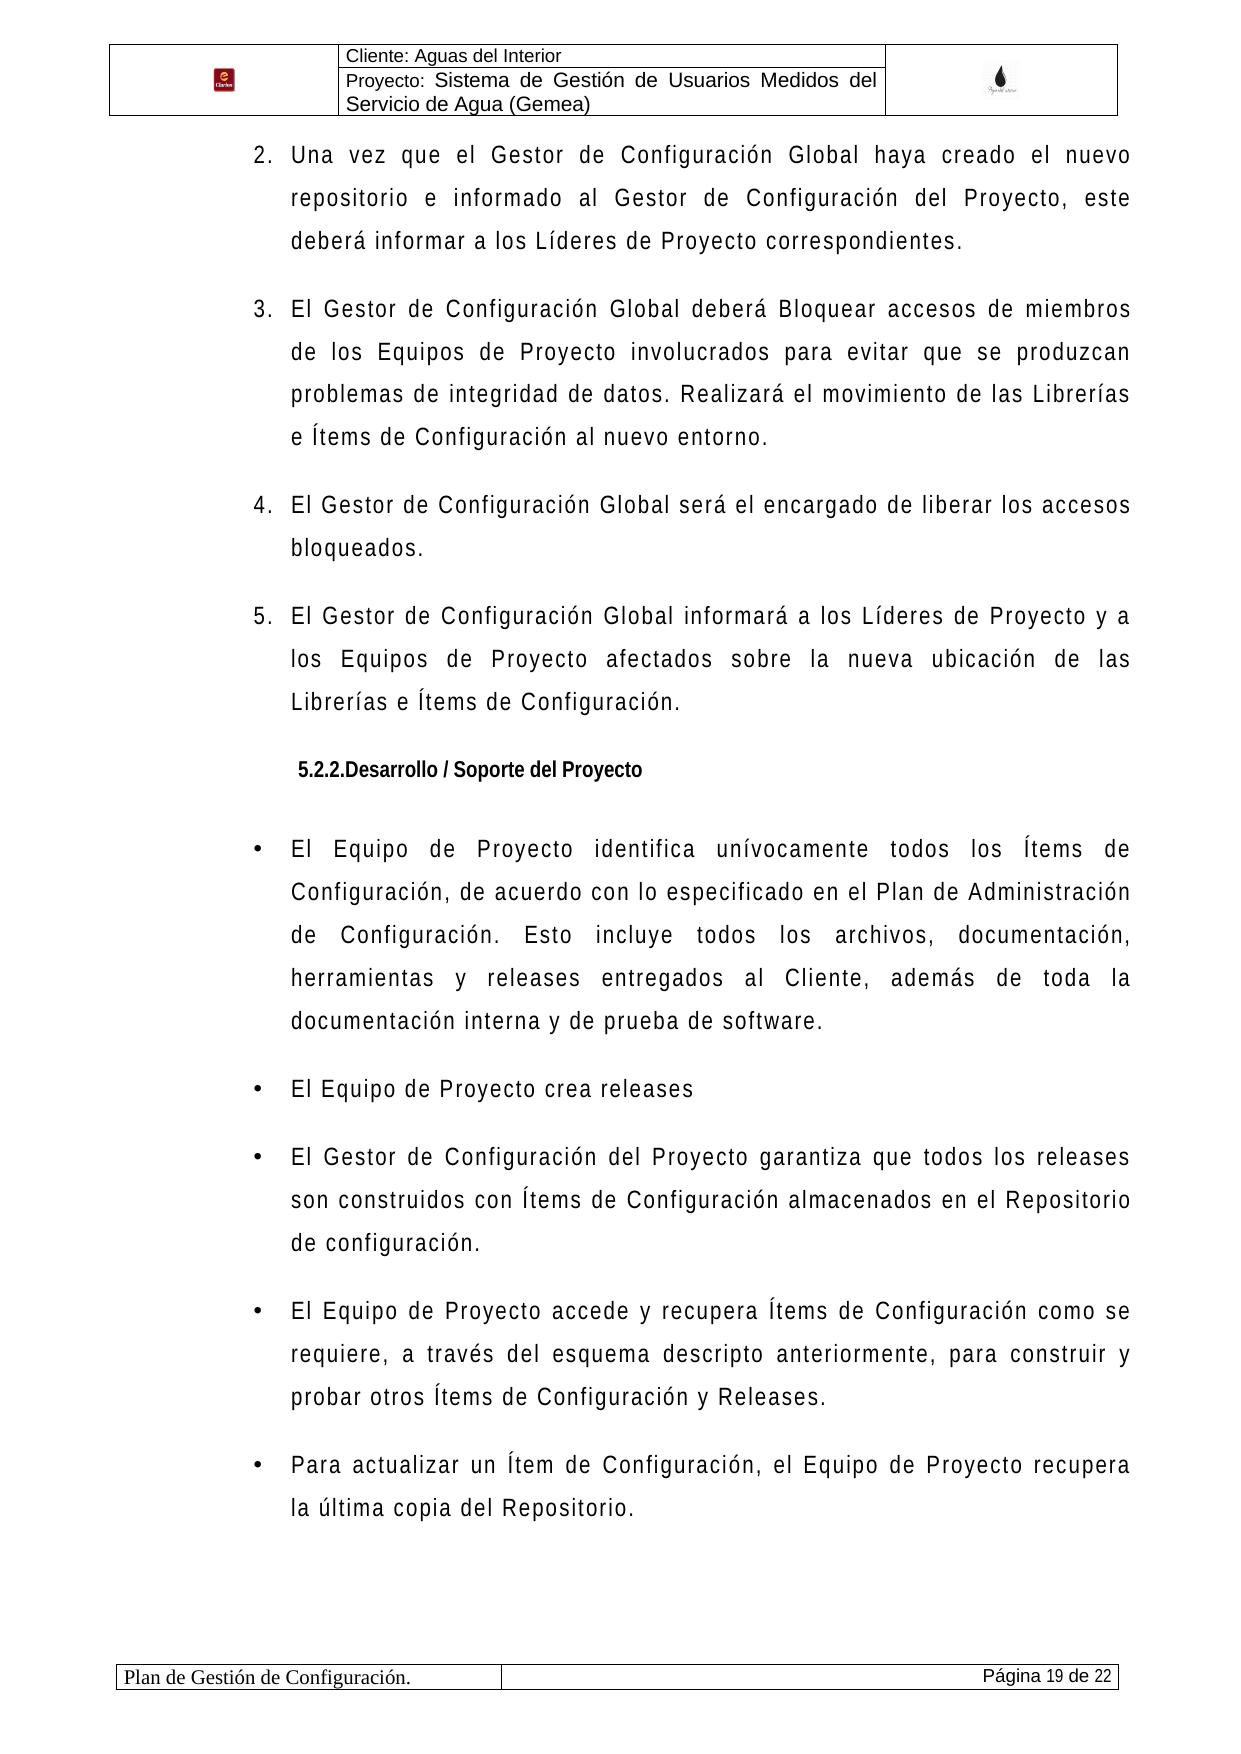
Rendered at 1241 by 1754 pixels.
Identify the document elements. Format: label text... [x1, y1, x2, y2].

picture [207, 67, 241, 93]
list El Equipo de Proyecto crea releases [253, 1074, 1131, 1103]
list El Gestor de Configuración Global será el encargado de liberar los accesos bloqueados. [253, 490, 1131, 562]
list El Equipo de Proyecto identifica unívocamente todos los Ítems de Configuración, de acuerdo con lo especificado en el Plan de Administración de Configuración. Esto incluye todos los archivos, documentación, herramientas y releases entregados al Cliente, además de toda la documentación interna y de prueba de software. [253, 834, 1131, 1034]
list El Gestor de Configuración Global deberá Bloquear accesos de miembros de los Equipos de Proyecto involucrados para evitar que se produzcan problemas de integridad de datos. Realizará el movimiento de las Librerías e Ítems de Configuración al nuevo entorno. [253, 294, 1131, 451]
list Una vez que el Gestor de Configuración Global haya creado el nuevo repositorio e informado al Gestor de Configuración del Proyecto, este deberá informar a los Líderes de Proyecto correspondientes. [253, 140, 1131, 254]
list El Equipo de Proyecto accede y recupera Ítems de Configuración como se requiere, a través del esquema descripto anteriormente, para construir y probar otros Ítems de Configuración y Releases. [253, 1296, 1131, 1411]
list Desarrollo / Soporte del Proyecto [298, 756, 1131, 783]
list Para actualizar un Ítem de Configuración, el Equipo de Proyecto recupera la última copia del Repositorio. [253, 1450, 1131, 1522]
list El Gestor de Configuración Global informará a los Líderes de Proyecto y a los Equipos de Proyecto afectados sobre la nueva ubicación de las Librerías e Ítems de Configuración. [253, 601, 1131, 716]
list El Gestor de Configuración del Proyecto garantiza que todos los releases son construidos con Ítems de Configuración almacenados en el Repositorio de configuración. [253, 1142, 1131, 1257]
